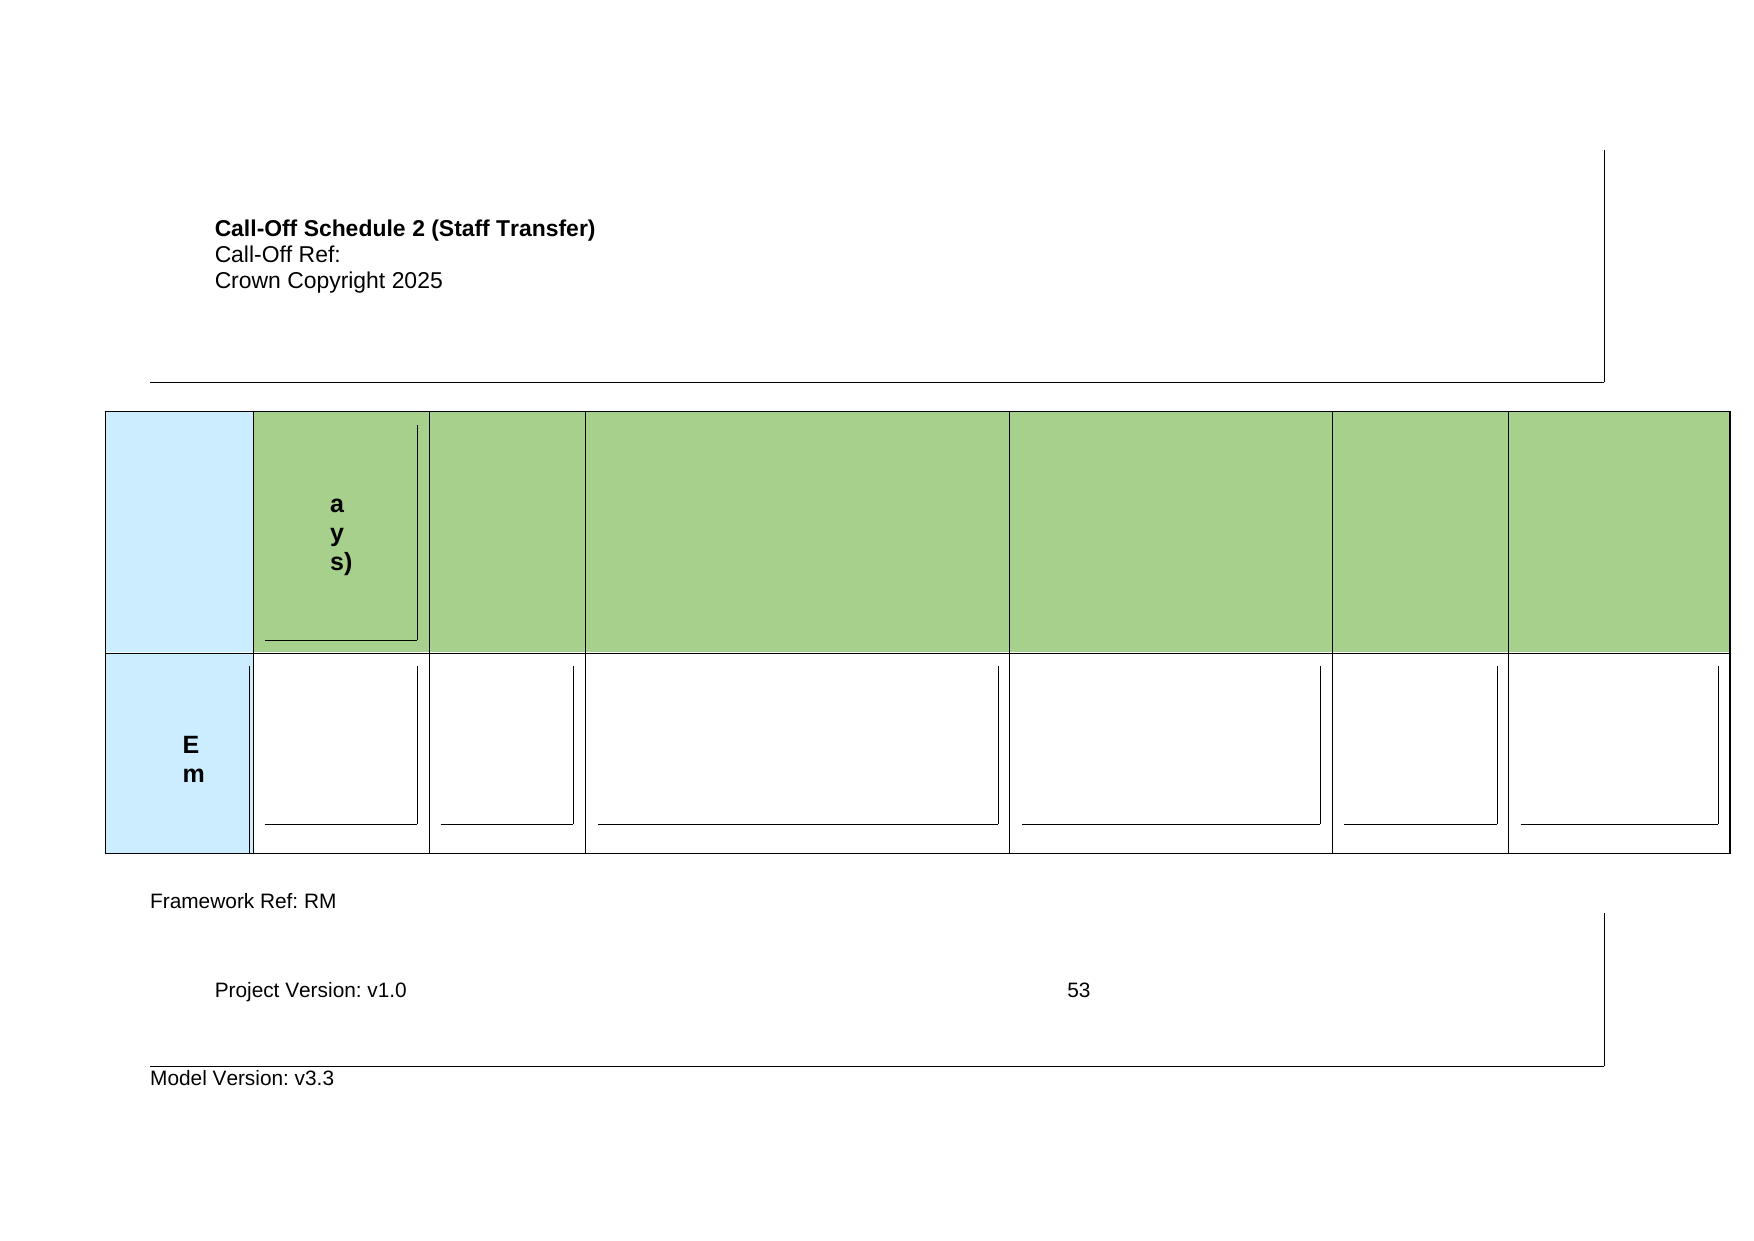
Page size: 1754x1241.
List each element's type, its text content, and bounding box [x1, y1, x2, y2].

table_cell [430, 412, 585, 652]
table_cell Em [106, 654, 253, 853]
table_cell [254, 654, 429, 853]
table_cell [586, 412, 1009, 652]
table_cell [1509, 654, 1729, 853]
table_cell [430, 654, 585, 853]
table_cell [1333, 412, 1508, 652]
table_cell [1509, 412, 1729, 652]
table_cell [106, 412, 253, 652]
table_cell [586, 654, 1009, 853]
table_cell [1333, 654, 1508, 853]
table_cell ays) [254, 412, 429, 652]
table_cell [1010, 412, 1332, 652]
table_cell [1010, 654, 1332, 853]
